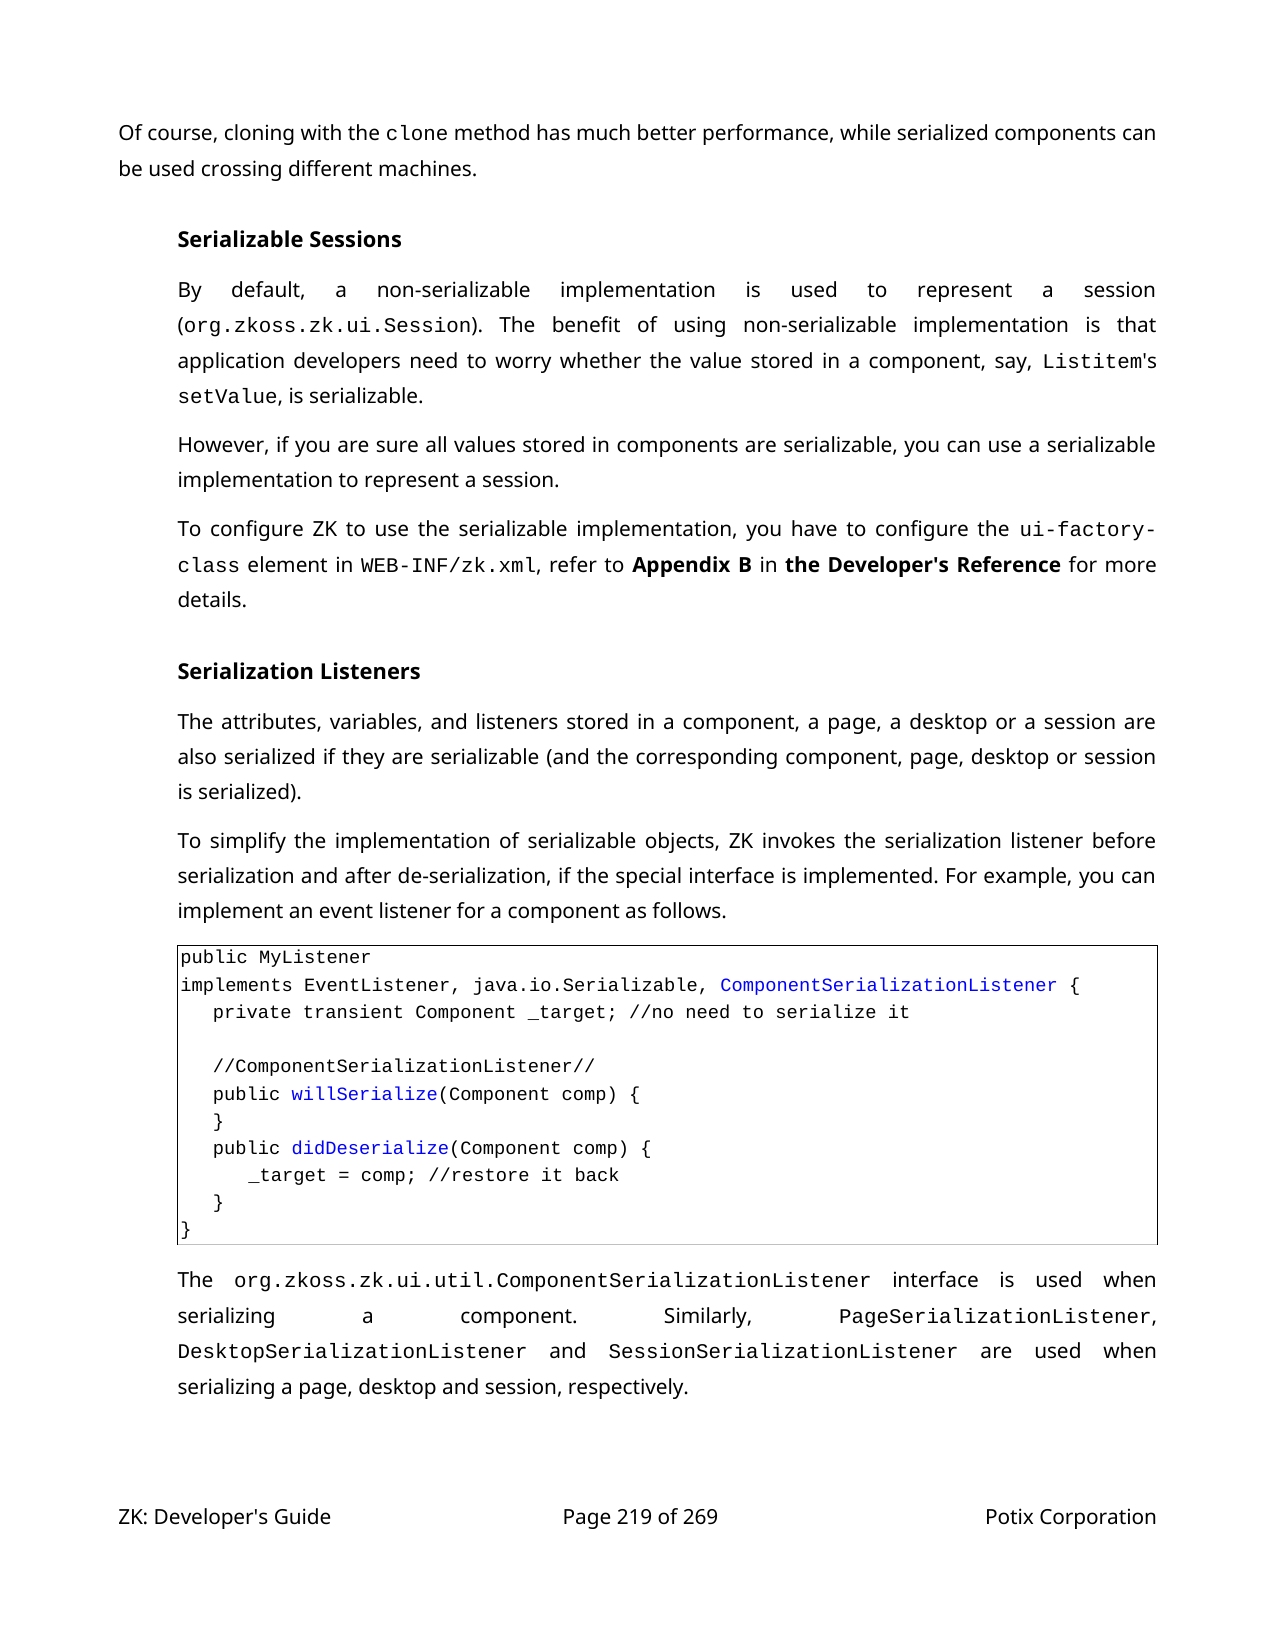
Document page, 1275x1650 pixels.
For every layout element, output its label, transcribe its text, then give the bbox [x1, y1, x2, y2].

text } [178, 1190, 1157, 1214]
text By default, a non-serializable implementation is used to represent a session (org.zkoss.zk.ui.Session). The benefit of using non-serializable implementation is that application developers need to worry whether the value stored in a component, say, Listitem's setValue, is serializable. [177, 275, 1157, 410]
text To configure ZK to use the serializable implementation, you have to configure the ui-factory-class element in WEB-INF/zk.xml, refer to Appendix B in the Developer's Reference for more details. [177, 514, 1157, 614]
text //ComponentSerializationListener// [178, 1054, 1157, 1078]
text To simplify the implementation of serializable objects, ZK invokes the serialization listener before serialization and after de-serialization, if the special interface is implemented. For example, you can implement an event listener for a component as follows. [177, 826, 1157, 925]
text The attributes, variables, and listeners stored in a component, a page, a desktop or a session are also serialized if they are serializable (and the corresponding component, page, desktop or session is serialized). [177, 707, 1157, 806]
text } [178, 1108, 1157, 1133]
text } [178, 1217, 1157, 1244]
subtitle Serialization Listeners [177, 656, 1157, 686]
text _target = comp; //restore it back [178, 1163, 1157, 1187]
text public didDeserialize(Component comp) { [178, 1136, 1157, 1160]
subtitle Serializable Sessions [177, 224, 1157, 254]
text private transient Component _target; //no need to serialize it [178, 1000, 1157, 1024]
text However, if you are sure all values stored in components are serializable, you can use a serializable implementation to represent a session. [177, 430, 1157, 494]
text Of course, cloning with the clone method has much better performance, while serialized components can be used crossing different machines. [118, 118, 1157, 182]
text implements EventListener, java.io.Serializable, ComponentSerializationListener { [178, 973, 1157, 997]
text public MyListener [178, 946, 1157, 970]
text public willSerialize(Component comp) { [178, 1081, 1157, 1106]
text The org.zkoss.zk.ui.util.ComponentSerializationListener interface is used when serializing a component. Similarly, PageSerializationListener, DesktopSerializationListener and SessionSerializationListener are used when serializing a page, desktop and session, respectively. [177, 1265, 1157, 1400]
